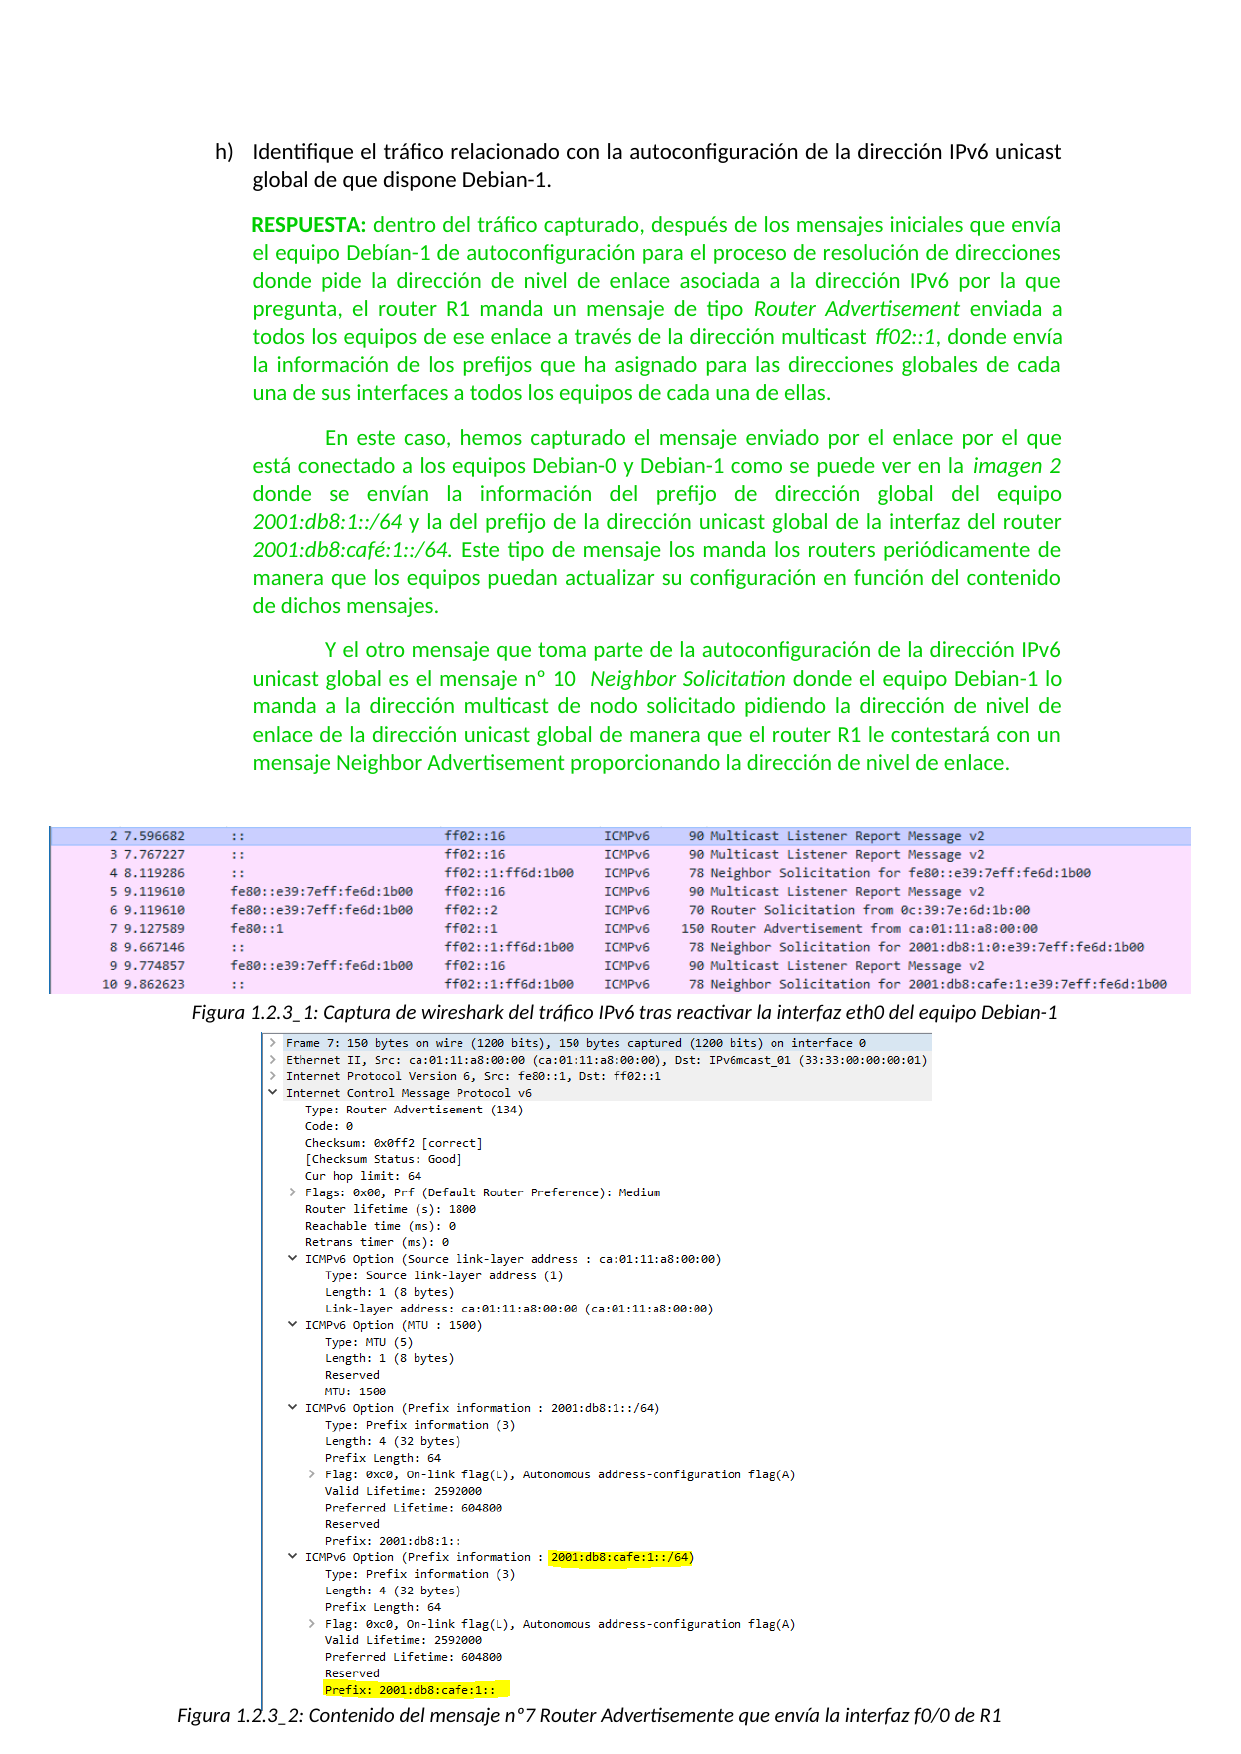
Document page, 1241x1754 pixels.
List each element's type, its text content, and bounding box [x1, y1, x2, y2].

list En este caso, hemos capturado el mensaje enviado por el enlace por el que está conectado a los equipos Debian-0 y Debian-1 como se puede ver en la imagen 2 donde se envían la información del prefijo de dirección global del equipo 2001:db8:1::/64 y la del prefijo de la dirección unicast global de la interfaz del router 2001:db8:café:1::/64. Este tipo de mensaje los manda los routers periódicamente de manera que los equipos puedan actualizar su configuración en función del contenido de dichos mensajes. [252, 423, 1063, 619]
list Identifique el tráfico relacionado con la autoconfiguración de la dirección IPv6 unicast global de que dispone Debian-1. [215, 137, 1063, 193]
list Y el otro mensaje que toma parte de la autoconfiguración de la dirección IPv6 unicast global es el mensaje nº 10 Neighbor Solicitation donde el equipo Debian-1 lo manda a la dirección multicast de nodo solicitado pidiendo la dirección de nivel de enlace de la dirección unicast global de manera que el router R1 le contestará con un mensaje Neighbor Advertisement proporcionando la dirección de nivel de enlace. [252, 636, 1063, 776]
list RESPUESTA: dentro del tráfico capturado, después de los mensajes iniciales que envía el equipo Debían-1 de autoconfiguración para el proceso de resolución de direcciones donde pide la dirección de nivel de enlace asociada a la dirección IPv6 por la que pregunta, el router R1 manda un mensaje de tipo Router Advertisement enviada a todos los equipos de ese enlace a través de la dirección multicast ff02::1, donde envía la información de los prefijos que ha asignado para las direcciones globales de cada una de sus interfaces a todos los equipos de cada una de ellas. [251, 210, 1063, 406]
